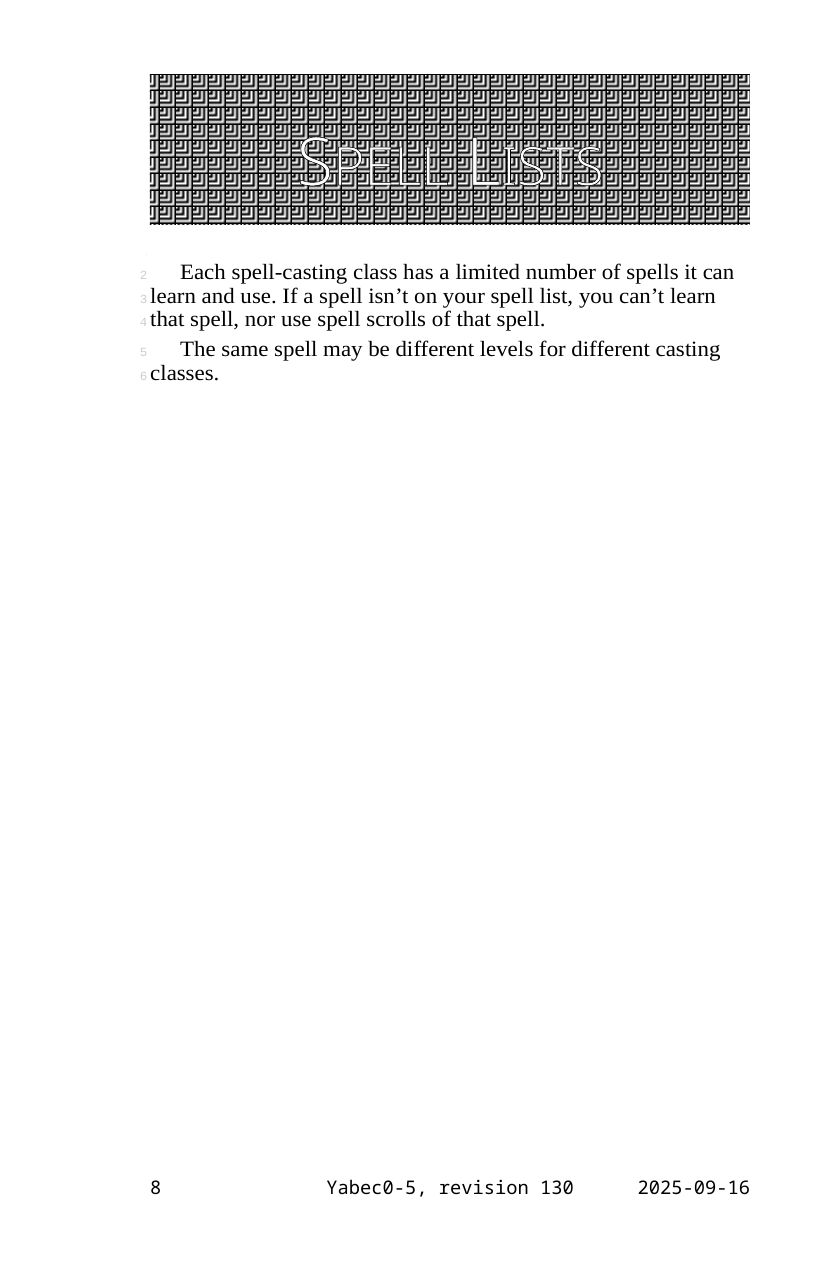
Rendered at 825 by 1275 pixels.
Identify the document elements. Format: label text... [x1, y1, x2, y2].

picture [149, 74, 750, 225]
text The same spell may be different levels for different casting classes. [150, 338, 750, 385]
text Each spell-casting class has a limited number of spells it can learn and use. If a spell isn’t on your spell list, you can’t learn that spell, nor use spell scrolls of that spell. [150, 260, 750, 332]
